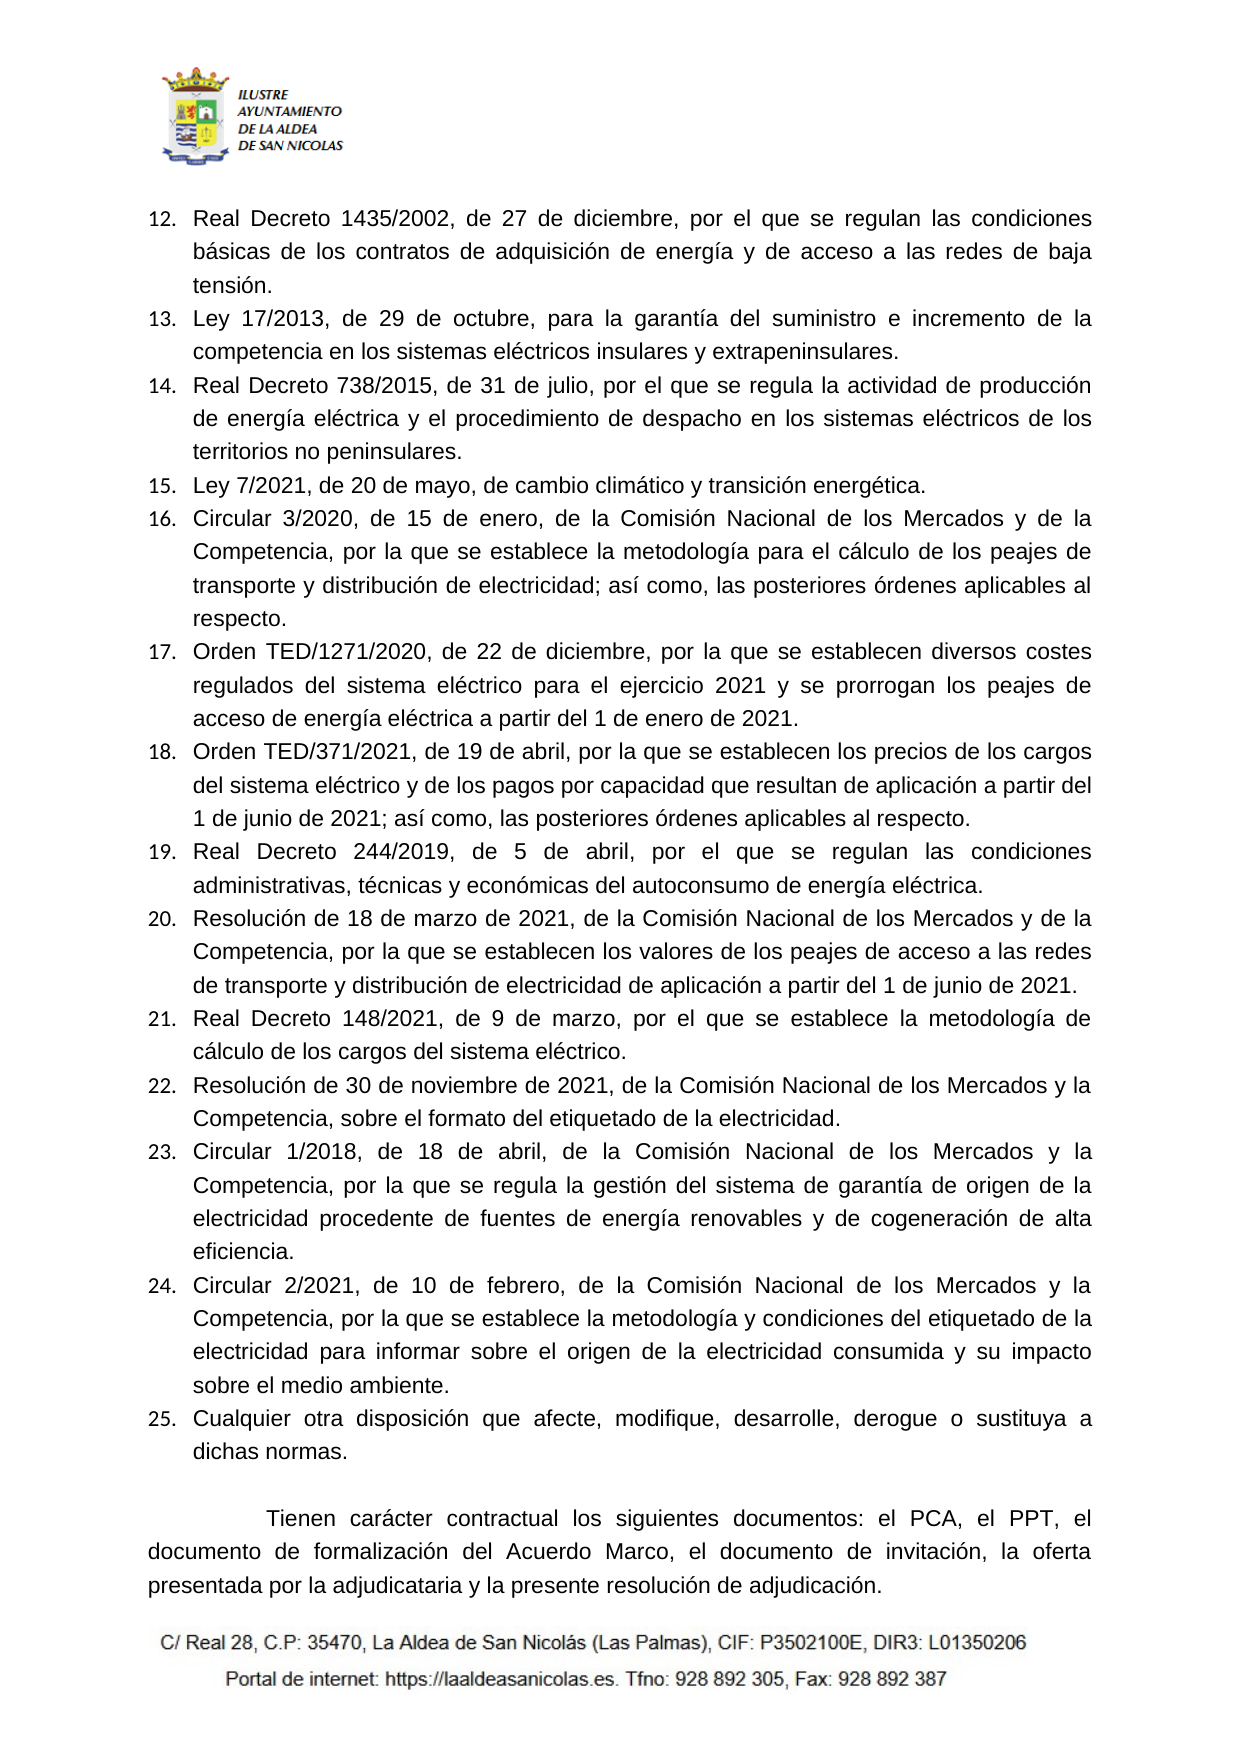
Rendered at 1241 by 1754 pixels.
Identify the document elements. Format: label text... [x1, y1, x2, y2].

list Orden TED/1271/2020, de 22 de diciembre, por la que se establecen diversos costes regulados del sistema eléctrico para el ejercicio 2021 y se prorrogan los peajes de acceso de energía eléctrica a partir del 1 de enero de 2021. [148, 633, 1093, 733]
list Real Decreto 148/2021, de 9 de marzo, por el que se establece la metodología de cálculo de los cargos del sistema eléctrico. [148, 1000, 1093, 1066]
list Circular 3/2020, de 15 de enero, de la Comisión Nacional de los Mercados y de la Competencia, por la que se establece la metodología para el cálculo de los peajes de transporte y distribución de electricidad; así como, las posteriores órdenes aplicables al respecto. [148, 500, 1093, 633]
list Real Decreto 1435/2002, de 27 de diciembre, por el que se regulan las condiciones básicas de los contratos de adquisición de energía y de acceso a las redes de baja tensión. [148, 200, 1093, 300]
picture [148, 59, 359, 173]
list Orden TED/371/2021, de 19 de abril, por la que se establecen los precios de los cargos del sistema eléctrico y de los pagos por capacidad que resultan de aplicación a partir del 1 de junio de 2021; así como, las posteriores órdenes aplicables al respecto. [148, 733, 1093, 833]
text Tienen carácter contractual los siguientes documentos: el PCA, el PPT, el documento de formalización del Acuerdo Marco, el documento de invitación, la oferta presentada por la adjudicataria y la presente resolución de adjudicación. [148, 1500, 1093, 1600]
list Ley 7/2021, de 20 de mayo, de cambio climático y transición energética. [148, 466, 1093, 500]
list Cualquier otra disposición que afecte, modifique, desarrolle, derogue o sustituya a dichas normas. [148, 1400, 1093, 1466]
picture [148, 1626, 1034, 1695]
list Real Decreto 738/2015, de 31 de julio, por el que se regula la actividad de producción de energía eléctrica y el procedimiento de despacho en los sistemas eléctricos de los territorios no peninsulares. [148, 366, 1093, 466]
list Circular 2/2021, de 10 de febrero, de la Comisión Nacional de los Mercados y la Competencia, por la que se establece la metodología y condiciones del etiquetado de la electricidad para informar sobre el origen de la electricidad consumida y su impacto sobre el medio ambiente. [148, 1266, 1093, 1400]
list Resolución de 30 de noviembre de 2021, de la Comisión Nacional de los Mercados y la Competencia, sobre el formato del etiquetado de la electricidad. [148, 1066, 1093, 1133]
list Ley 17/2013, de 29 de octubre, para la garantía del suministro e incremento de la competencia en los sistemas eléctricos insulares y extrapeninsulares. [148, 300, 1093, 366]
list Circular 1/2018, de 18 de abril, de la Comisión Nacional de los Mercados y la Competencia, por la que se regula la gestión del sistema de garantía de origen de la electricidad procedente de fuentes de energía renovables y de cogeneración de alta eficiencia. [148, 1133, 1093, 1266]
list Real Decreto 244/2019, de 5 de abril, por el que se regulan las condiciones administrativas, técnicas y económicas del autoconsumo de energía eléctrica. [148, 833, 1093, 900]
list Resolución de 18 de marzo de 2021, de la Comisión Nacional de los Mercados y de la Competencia, por la que se establecen los valores de los peajes de acceso a las redes de transporte y distribución de electricidad de aplicación a partir del 1 de junio de 2021. [148, 900, 1093, 1000]
